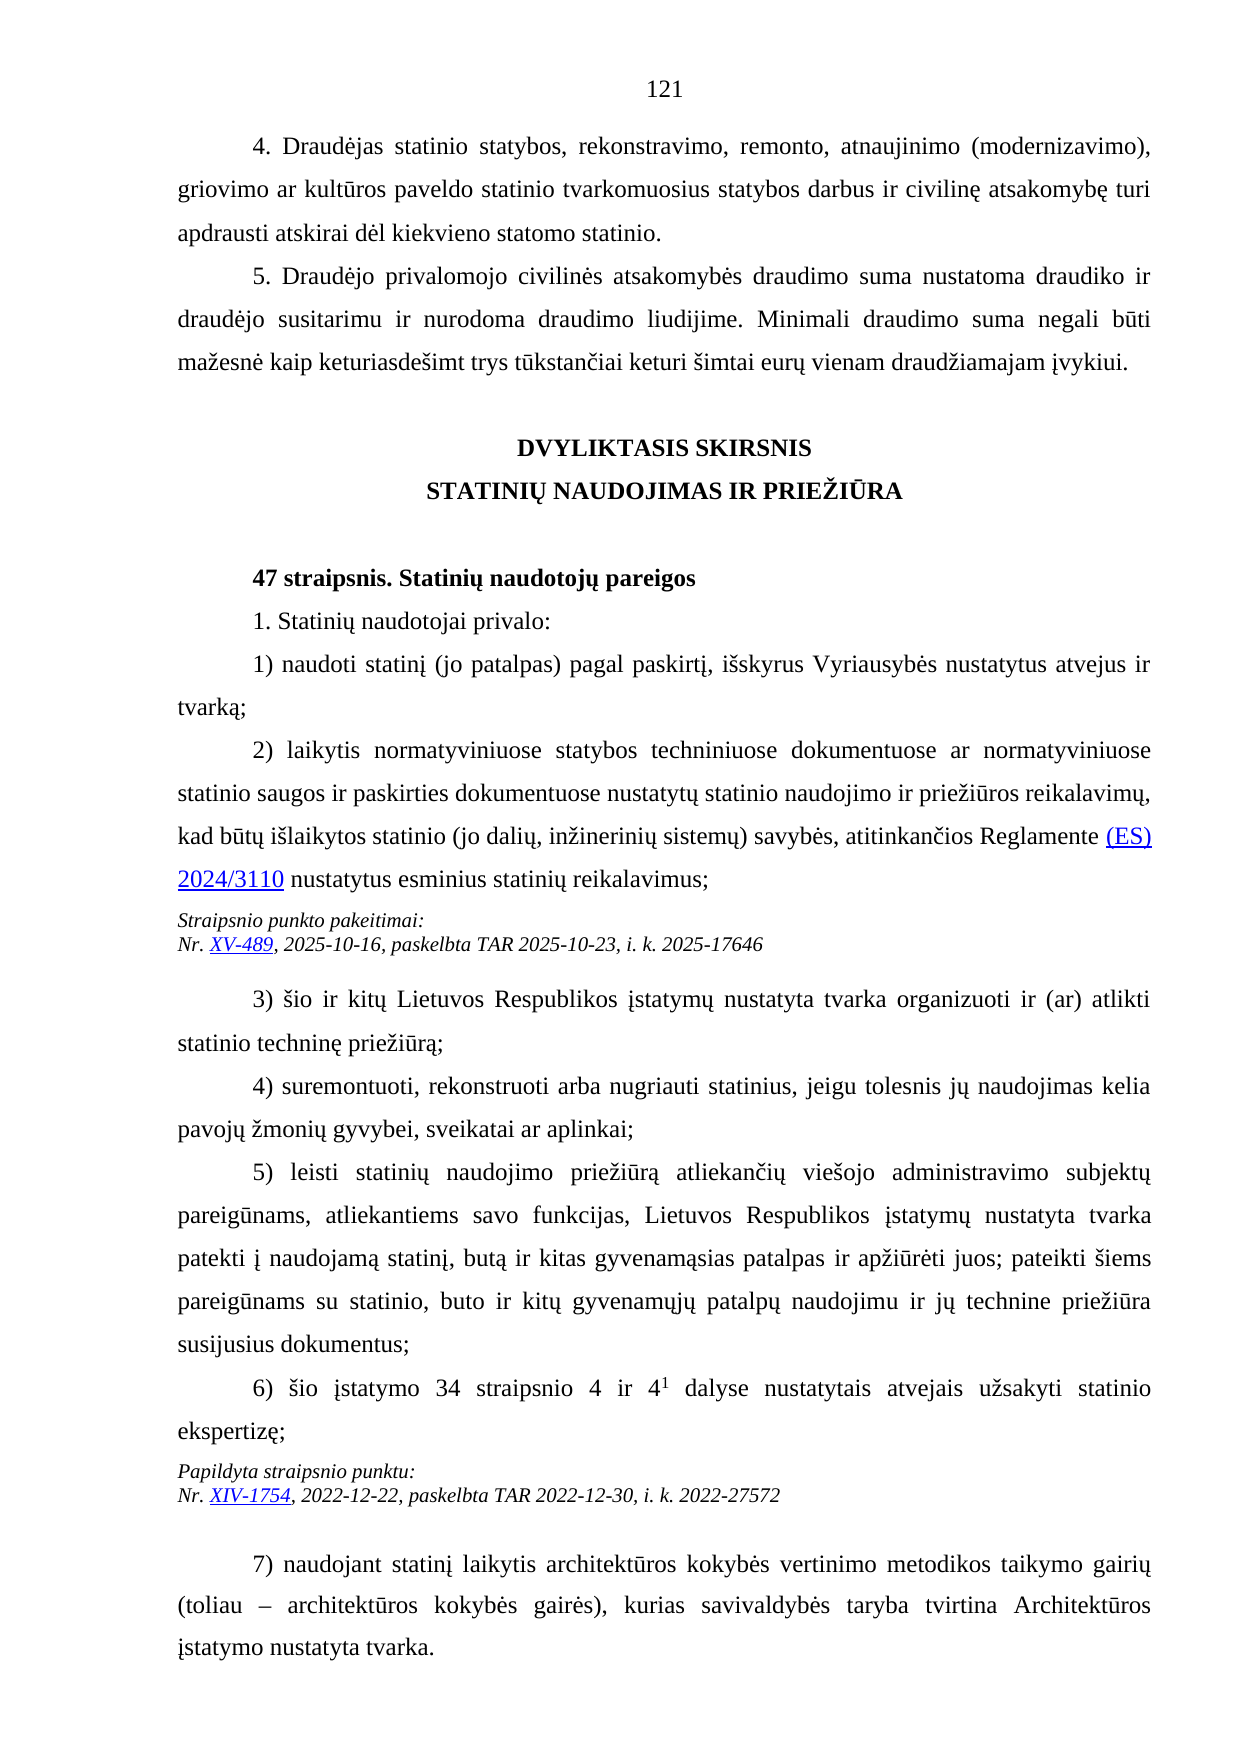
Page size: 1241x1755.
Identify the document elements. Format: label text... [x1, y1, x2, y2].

text 1) naudoti statinį (jo patalpas) pagal paskirtį, išskyrus Vyriausybės nustatytus atvejus ir tvarką; [177, 649, 1152, 721]
text 6) šio įstatymo 34 straipsnio 4 ir 41 dalyse nustatytais atvejais užsakyti statinio ekspertizę; [177, 1373, 1152, 1444]
text 1. Statinių naudotojai privalo: [177, 606, 1152, 634]
text 4) suremontuoti, rekonstruoti arba nugriauti statinius, jeigu tolesnis jų naudojimas kelia pavojų žmonių gyvybei, sveikatai ar aplinkai; [177, 1071, 1152, 1143]
text DVYLIKTASIS SKIRSNIS [177, 433, 1152, 462]
text Nr. XV-489, 2025-10-16, paskelbta TAR 2025-10-23, i. k. 2025-17646 [177, 932, 1152, 956]
text 5. Draudėjo privalomojo civilinės atsakomybės draudimo suma nustatoma draudiko ir draudėjo susitarimu ir nurodoma draudimo liudijime. Minimali draudimo suma negali būti mažesnė kaip keturiasdešimt trys tūkstančiai keturi šimtai eurų vienam draudžiamajam įvykiui. [177, 261, 1152, 376]
text 47 straipsnis. Statinių naudotojų pareigos [177, 563, 1152, 591]
text 2) laikytis normatyviniuose statybos techniniuose dokumentuose ar normatyviniuose statinio saugos ir paskirties dokumentuose nustatytų statinio naudojimo ir priežiūros reikalavimų, kad būtų išlaikytos statinio (jo dalių, inžinerinių sistemų) savybės, atitinkančios Reglamente (ES) 2024/3110 nustatytus esminius statinių reikalavimus; [177, 735, 1152, 893]
text 3) šio ir kitų Lietuvos Respublikos įstatymų nustatyta tvarka organizuoti ir (ar) atlikti statinio techninę priežiūrą; [177, 984, 1152, 1056]
text 4. Draudėjas statinio statybos, rekonstravimo, remonto, atnaujinimo (modernizavimo), griovimo ar kultūros paveldo statinio tvarkomuosius statybos darbus ir civilinę atsakomybę turi apdrausti atskirai dėl kiekvieno statomo statinio. [177, 131, 1152, 246]
text Straipsnio punkto pakeitimai: [177, 908, 1152, 932]
text Nr. XIV-1754, 2022-12-22, paskelbta TAR 2022-12-30, i. k. 2022-27572 [177, 1483, 1152, 1507]
text 5) leisti statinių naudojimo priežiūrą atliekančių viešojo administravimo subjektų pareigūnams, atliekantiems savo funkcijas, Lietuvos Respublikos įstatymų nustatyta tvarka patekti į naudojamą statinį, butą ir kitas gyvenamąsias patalpas ir apžiūrėti juos; pateikti šiems pareigūnams su statinio, buto ir kitų gyvenamųjų patalpų naudojimu ir jų technine priežiūra susijusius dokumentus; [177, 1157, 1152, 1358]
text STATINIŲ NAUDOJIMAS IR PRIEŽIŪRA [177, 476, 1152, 505]
text 7) naudojant statinį laikytis architektūros kokybės vertinimo metodikos taikymo gairių (toliau – architektūros kokybės gairės), kurias savivaldybės taryba tvirtina Architektūros įstatymo nustatyta tvarka. [177, 1536, 1152, 1661]
text Papildyta straipsnio punktu: [177, 1459, 1152, 1483]
